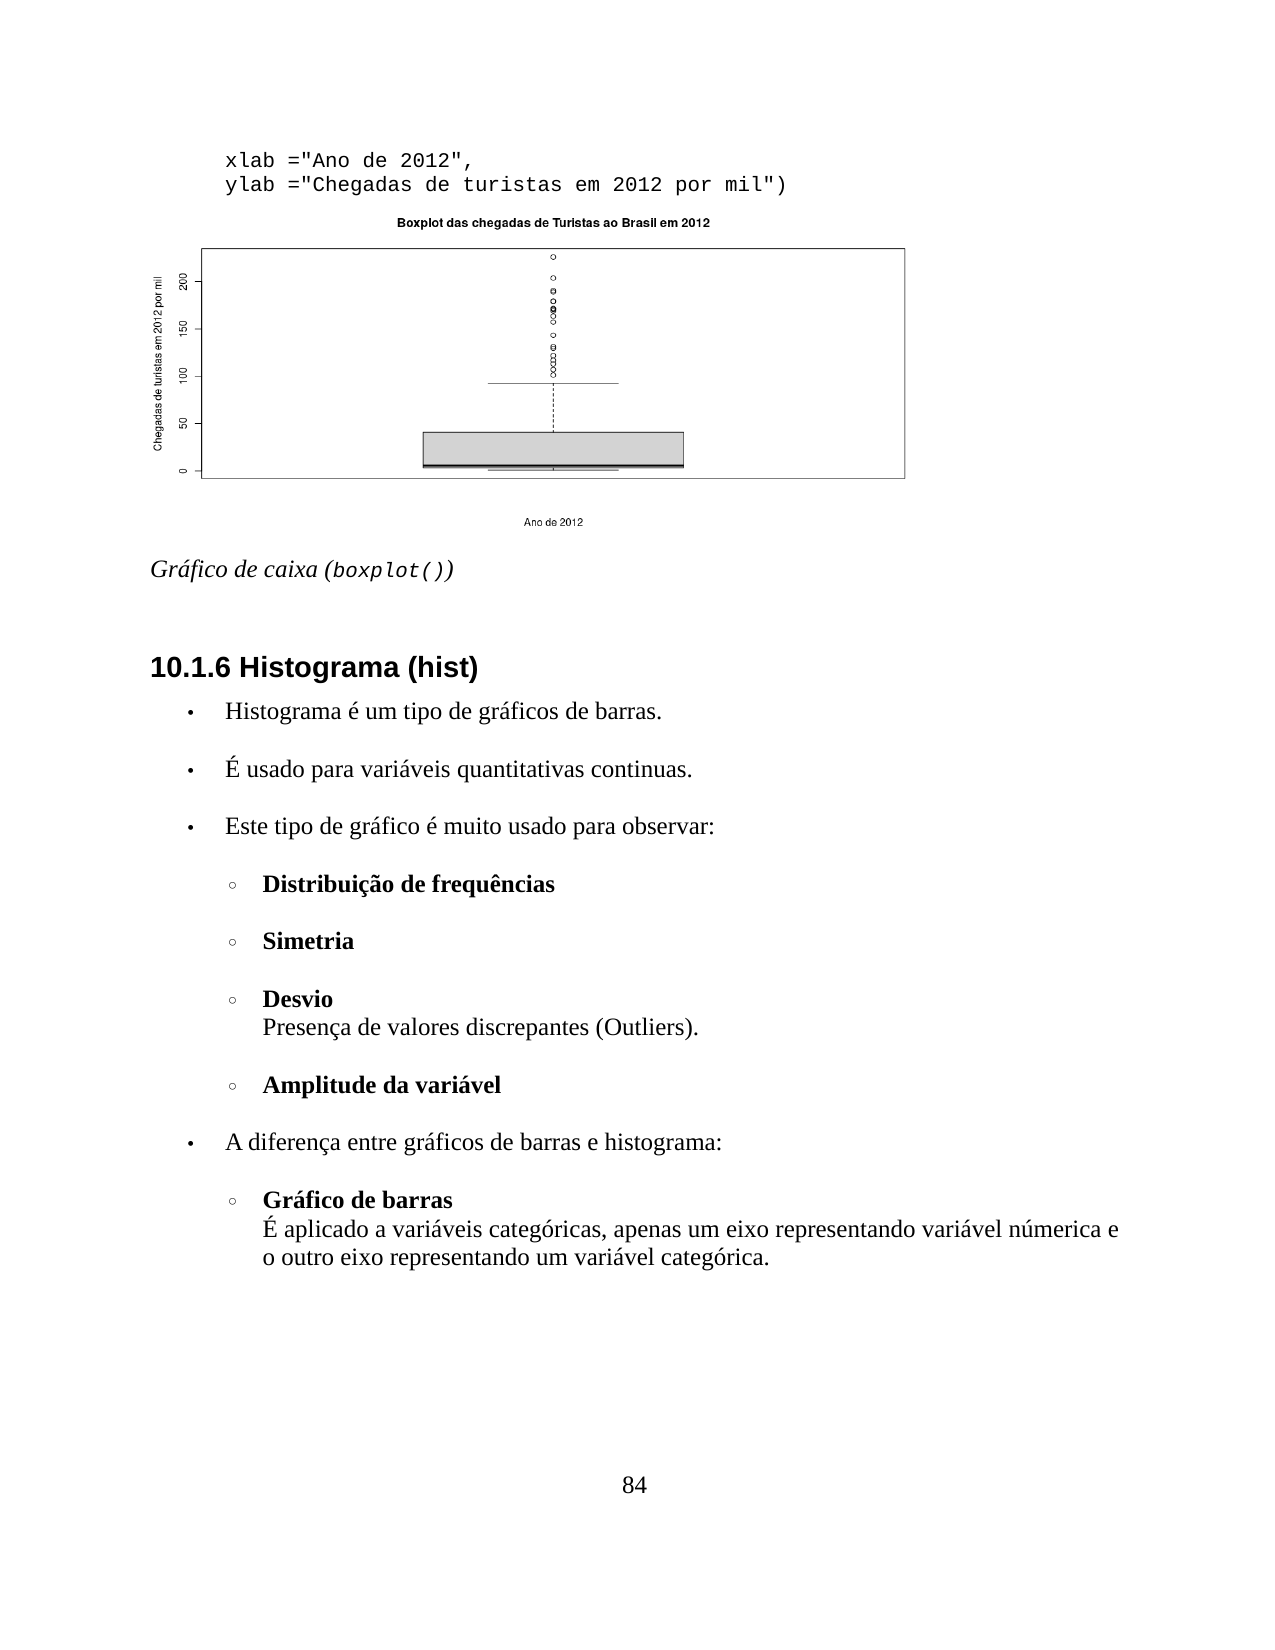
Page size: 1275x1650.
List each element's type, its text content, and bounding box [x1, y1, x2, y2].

list Amplitude da variável [225, 1070, 1125, 1127]
picture [150, 197, 930, 542]
list É usado para variáveis quantitativas continuas. [187, 754, 1125, 811]
list Este tipo de gráfico é muito usado para observar: [187, 811, 1125, 869]
list Gráfico de barras É aplicado a variáveis categóricas, apenas um eixo representando variável númerica e o outro eixo representando um variável categórica. [225, 1185, 1125, 1300]
list Simetria [225, 926, 1125, 984]
list Distribuição de frequências [225, 869, 1125, 926]
list Desvio Presença de valores discrepantes (Outliers). [225, 984, 1125, 1070]
text ylab ="Chegadas de turistas em 2012 por mil") [150, 174, 1125, 197]
text Gráfico de caixa (boxplot()) [150, 554, 1125, 584]
subtitle 10.1.6 Histograma (hist) [150, 650, 1125, 684]
list Histograma é um tipo de gráficos de barras. [187, 696, 1125, 754]
text xlab ="Ano de 2012", [150, 150, 1125, 174]
list A diferença entre gráficos de barras e histograma: [187, 1127, 1125, 1185]
